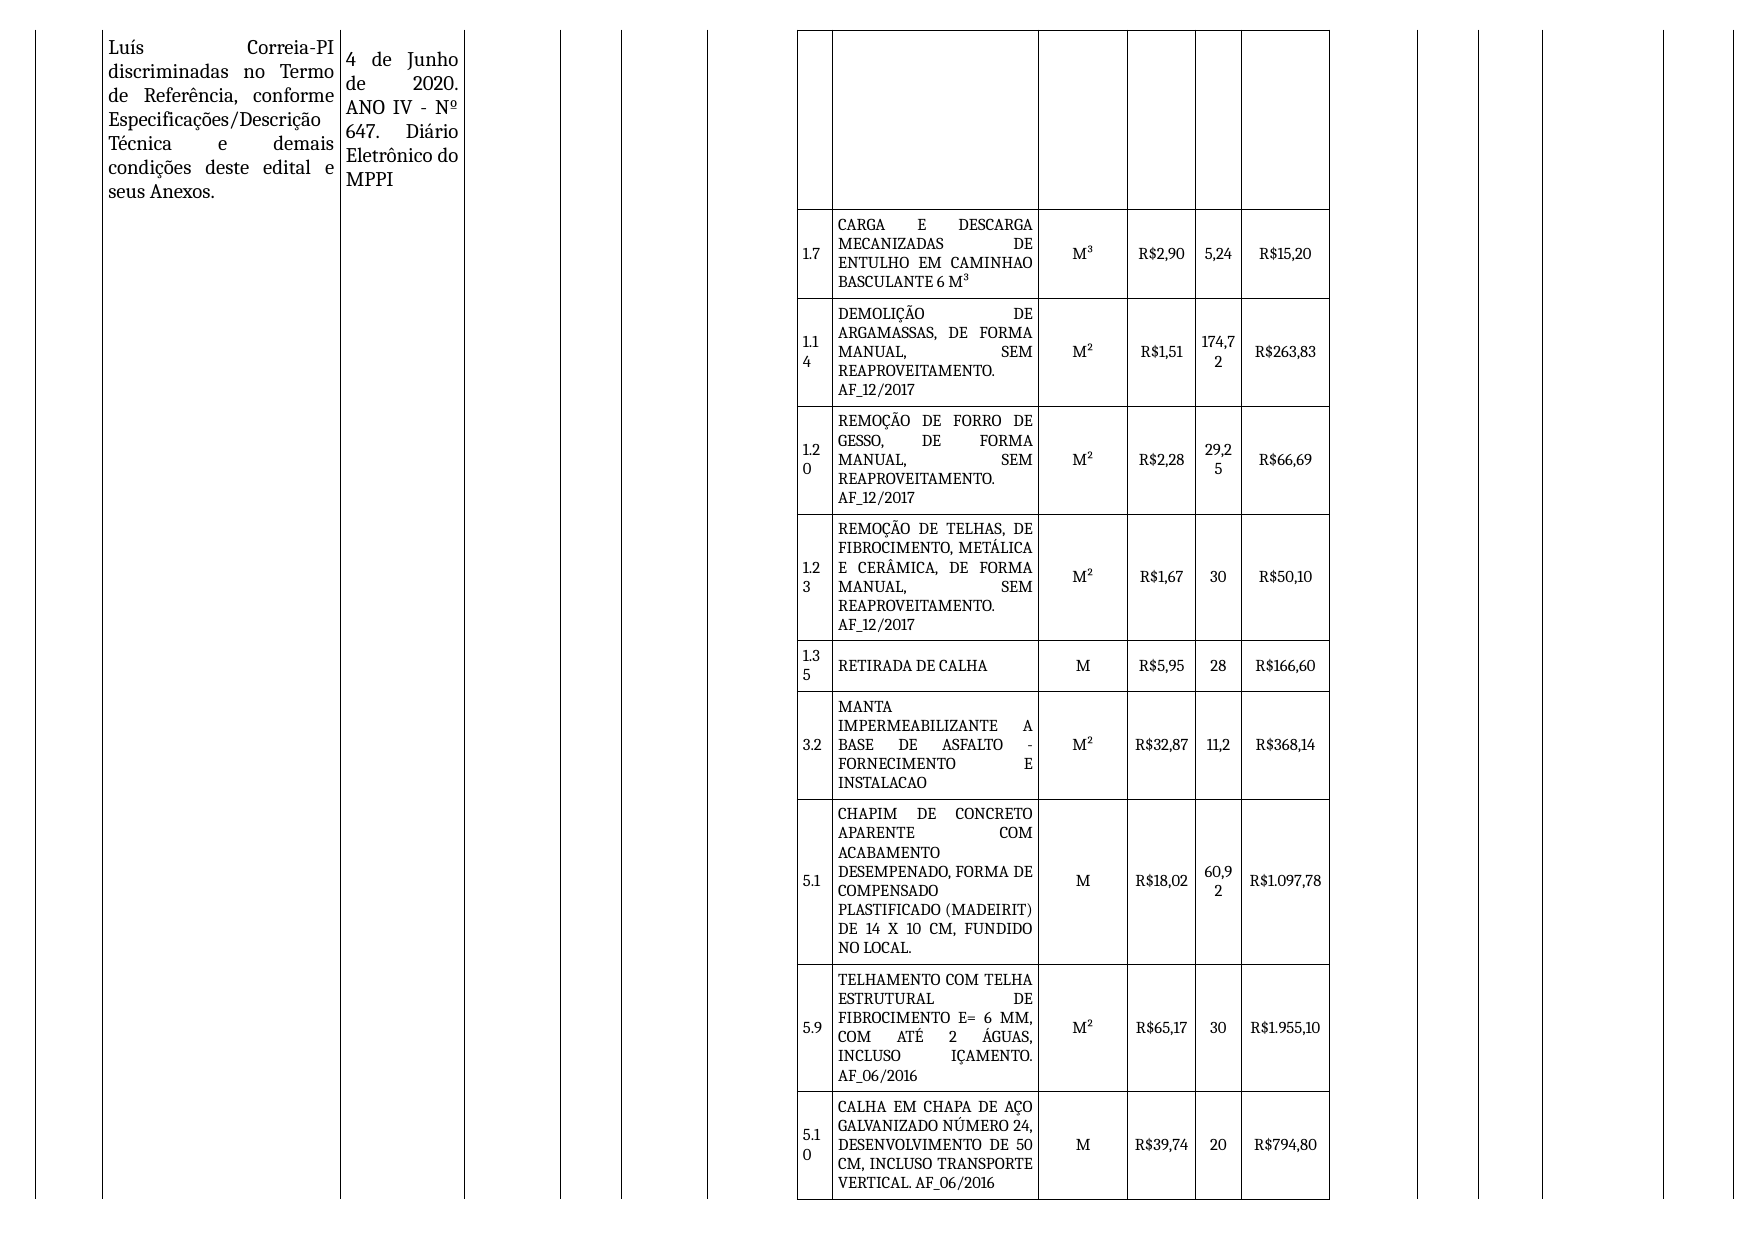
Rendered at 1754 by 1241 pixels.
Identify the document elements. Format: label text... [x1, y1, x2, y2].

table_cell [1330, 209, 1417, 298]
table_cell [1543, 691, 1663, 798]
table_cell [1479, 209, 1542, 298]
table_cell [622, 1091, 707, 1199]
table_cell [1418, 406, 1478, 513]
table_cell R$39,74 [1128, 1092, 1195, 1199]
table_cell [1479, 799, 1542, 964]
table_cell M² [1039, 692, 1127, 798]
table_cell [1664, 209, 1733, 298]
table_cell [708, 799, 797, 964]
table_cell [622, 209, 707, 298]
table_cell 11,2 [1196, 692, 1241, 798]
table_cell [103, 691, 340, 798]
table_cell [708, 691, 797, 798]
table_cell 30 [1196, 515, 1241, 640]
table_cell [1418, 1091, 1478, 1199]
table_cell [103, 514, 340, 640]
table_cell [1479, 640, 1542, 691]
table_cell [708, 964, 797, 1091]
table_cell REMOÇÃO DE TELHAS, DE FIBROCIMENTO, METÁLICA E CERÂMICA, DE FORMA MANUAL, SEM REAPROVEITAMENTO. AF_12/2017 [833, 515, 1038, 640]
table_cell [1479, 514, 1542, 640]
table_cell R$1,67 [1128, 515, 1195, 640]
table_cell [1330, 964, 1417, 1091]
table_cell [341, 640, 464, 691]
table_cell [622, 298, 707, 406]
table_cell [833, 31, 1038, 209]
table_cell M² [1039, 515, 1127, 640]
table_cell R$263,83 [1242, 299, 1329, 406]
table_cell [1128, 31, 1195, 209]
table_cell R$65,17 [1128, 965, 1195, 1091]
table_cell [622, 406, 707, 513]
table_cell M² [1039, 299, 1127, 406]
table_cell R$5,95 [1128, 641, 1195, 691]
table_cell [103, 1091, 340, 1199]
table_cell 3.2 [798, 692, 832, 798]
table_cell DEMOLIÇÃO DE ARGAMASSAS, DE FORMA MANUAL, SEM REAPROVEITAMENTO. AF_12/2017 [833, 299, 1038, 406]
table_cell [465, 30, 560, 209]
table_cell 28 [1196, 641, 1241, 691]
table_cell [708, 514, 797, 640]
table_cell [708, 640, 797, 691]
table_cell [1543, 799, 1663, 964]
table_cell [622, 514, 707, 640]
table_cell [36, 298, 102, 406]
table_cell 1.23 [798, 515, 832, 640]
table_cell [1418, 640, 1478, 691]
table_cell [1664, 406, 1733, 513]
table_cell [465, 406, 560, 513]
table_cell [1543, 964, 1663, 1091]
table_cell [1418, 964, 1478, 1091]
table_cell TELHAMENTO COM TELHA ESTRUTURAL DE FIBROCIMENTO E= 6 MM, COM ATÉ 2 ÁGUAS, INCLUSO IÇAMENTO. AF_06/2016 [833, 965, 1038, 1091]
table_cell R$15,20 [1242, 210, 1329, 298]
table_cell [708, 1091, 797, 1199]
table_cell [341, 691, 464, 798]
table_cell [1543, 514, 1663, 640]
table_cell [1664, 1091, 1733, 1199]
table_cell [1479, 1091, 1542, 1199]
table_cell [1479, 30, 1542, 209]
table_cell [1543, 30, 1663, 209]
table_cell 5.10 [798, 1092, 832, 1199]
table_cell [1330, 691, 1417, 798]
table_cell [1543, 298, 1663, 406]
table_cell [1664, 691, 1733, 798]
table_cell [1330, 30, 1417, 209]
table_cell 60,92 [1196, 800, 1241, 964]
table_cell [36, 514, 102, 640]
table_cell [36, 640, 102, 691]
table_cell [561, 406, 621, 513]
table_cell [561, 514, 621, 640]
table_cell [708, 298, 797, 406]
table_cell [465, 691, 560, 798]
table_cell [465, 209, 560, 298]
table_cell [1543, 209, 1663, 298]
table_cell 20 [1196, 1092, 1241, 1199]
table_cell [1330, 799, 1417, 964]
table_cell [103, 964, 340, 1091]
table_cell [341, 298, 464, 406]
table_cell [341, 799, 464, 964]
table_cell [465, 514, 560, 640]
table_cell [1330, 298, 1417, 406]
table_cell [1543, 1091, 1663, 1199]
table_cell R$18,02 [1128, 800, 1195, 964]
table_cell 1.14 [798, 299, 832, 406]
table_cell 5.9 [798, 965, 832, 1091]
table_cell [1479, 298, 1542, 406]
table_cell [622, 799, 707, 964]
table_cell [341, 406, 464, 513]
table_cell [36, 799, 102, 964]
table_cell [36, 691, 102, 798]
table_cell [798, 31, 832, 209]
table_cell [1664, 640, 1733, 691]
table_cell [561, 640, 621, 691]
table_cell [36, 30, 102, 209]
table_cell [708, 209, 797, 298]
table_cell 29,25 [1196, 407, 1241, 513]
table_cell [36, 964, 102, 1091]
table_cell M³ [1039, 210, 1127, 298]
table_cell [1664, 799, 1733, 964]
table_cell [1543, 406, 1663, 513]
table_cell [1330, 1091, 1417, 1199]
table_cell 30 [1196, 965, 1241, 1091]
table_cell [465, 964, 560, 1091]
table_cell [1039, 31, 1127, 209]
table_cell M [1039, 641, 1127, 691]
table_cell [561, 30, 621, 209]
table_cell [103, 298, 340, 406]
table_cell [561, 298, 621, 406]
table_cell [561, 964, 621, 1091]
table_cell [561, 209, 621, 298]
table_cell [341, 209, 464, 298]
table_cell [1330, 514, 1417, 640]
table_cell [465, 298, 560, 406]
table_cell [465, 1091, 560, 1199]
table_cell CHAPIM DE CONCRETO APARENTE COM ACABAMENTO DESEMPENADO, FORMA DE COMPENSADO PLASTIFICADO (MADEIRIT) DE 14 X 10 CM, FUNDIDO NO LOCAL. [833, 800, 1038, 964]
table_cell [1418, 209, 1478, 298]
table_cell M [1039, 800, 1127, 964]
table_cell [36, 1091, 102, 1199]
table_cell CALHA EM CHAPA DE AÇO GALVANIZADO NÚMERO 24, DESENVOLVIMENTO DE 50 CM, INCLUSO TRANSPORTE VERTICAL. AF_06/2016 [833, 1092, 1038, 1199]
table_cell [708, 30, 797, 209]
table_cell [36, 406, 102, 513]
table_cell [1330, 640, 1417, 691]
table_cell [622, 30, 707, 209]
table_cell 4 de Junho de 2020. ANO IV - Nº 647. Diário Eletrônico do MPPI [341, 30, 464, 209]
table_cell M² [1039, 407, 1127, 513]
table_cell R$32,87 [1128, 692, 1195, 798]
table_cell 1.35 [798, 641, 832, 691]
table_cell R$1.097,78 [1242, 800, 1329, 964]
table_cell [103, 406, 340, 513]
table_cell MANTA IMPERMEABILIZANTE A BASE DE ASFALTO - FORNECIMENTO E INSTALACAO [833, 692, 1038, 798]
table_cell [103, 209, 340, 298]
table_cell [561, 799, 621, 964]
table_cell [1664, 298, 1733, 406]
table_cell [1418, 514, 1478, 640]
table_cell [341, 514, 464, 640]
table_cell [341, 964, 464, 1091]
table_cell [1664, 514, 1733, 640]
table_cell M [1039, 1092, 1127, 1199]
table_cell [341, 1091, 464, 1199]
table_cell REMOÇÃO DE FORRO DE GESSO, DE FORMA MANUAL, SEM REAPROVEITAMENTO. AF_12/2017 [833, 407, 1038, 513]
table_cell R$794,80 [1242, 1092, 1329, 1199]
table_cell R$50,10 [1242, 515, 1329, 640]
table_cell R$1,51 [1128, 299, 1195, 406]
table_cell [1418, 691, 1478, 798]
table_cell R$2,90 [1128, 210, 1195, 298]
table_cell R$66,69 [1242, 407, 1329, 513]
table_cell [1479, 964, 1542, 1091]
table_cell [465, 640, 560, 691]
table_cell [1196, 31, 1241, 209]
table_cell [36, 209, 102, 298]
table_cell Luís Correia-PI discriminadas no Termo de Referência, conforme Especificações/Descrição Técnica e demais condições deste edital e seus Anexos. [103, 30, 340, 209]
table_cell RETIRADA DE CALHA [833, 641, 1038, 691]
table_cell 5,24 [1196, 210, 1241, 298]
table_cell [1479, 406, 1542, 513]
table_cell 1.7 [798, 210, 832, 298]
table_cell R$166,60 [1242, 641, 1329, 691]
table_cell [103, 799, 340, 964]
table_cell [622, 964, 707, 1091]
table_cell [622, 640, 707, 691]
table_cell [1543, 640, 1663, 691]
table_cell R$2,28 [1128, 407, 1195, 513]
table_cell [1479, 691, 1542, 798]
table_cell [1418, 799, 1478, 964]
table_cell R$1.955,10 [1242, 965, 1329, 1091]
table_cell [1330, 406, 1417, 513]
table_cell [103, 640, 340, 691]
table_cell [465, 799, 560, 964]
table_cell M² [1039, 965, 1127, 1091]
table_cell CARGA E DESCARGA MECANIZADAS DE ENTULHO EM CAMINHAO BASCULANTE 6 M³ [833, 210, 1038, 298]
table_cell [561, 691, 621, 798]
table_cell [1418, 298, 1478, 406]
table_cell [708, 406, 797, 513]
table_cell 174,72 [1196, 299, 1241, 406]
table_cell R$368,14 [1242, 692, 1329, 798]
table_cell [622, 691, 707, 798]
table_cell 5.1 [798, 800, 832, 964]
table_cell [1242, 31, 1329, 209]
table_cell 1.20 [798, 407, 832, 513]
table_cell [1664, 30, 1733, 209]
table_cell [561, 1091, 621, 1199]
table_cell [1418, 30, 1478, 209]
table_cell [1664, 964, 1733, 1091]
